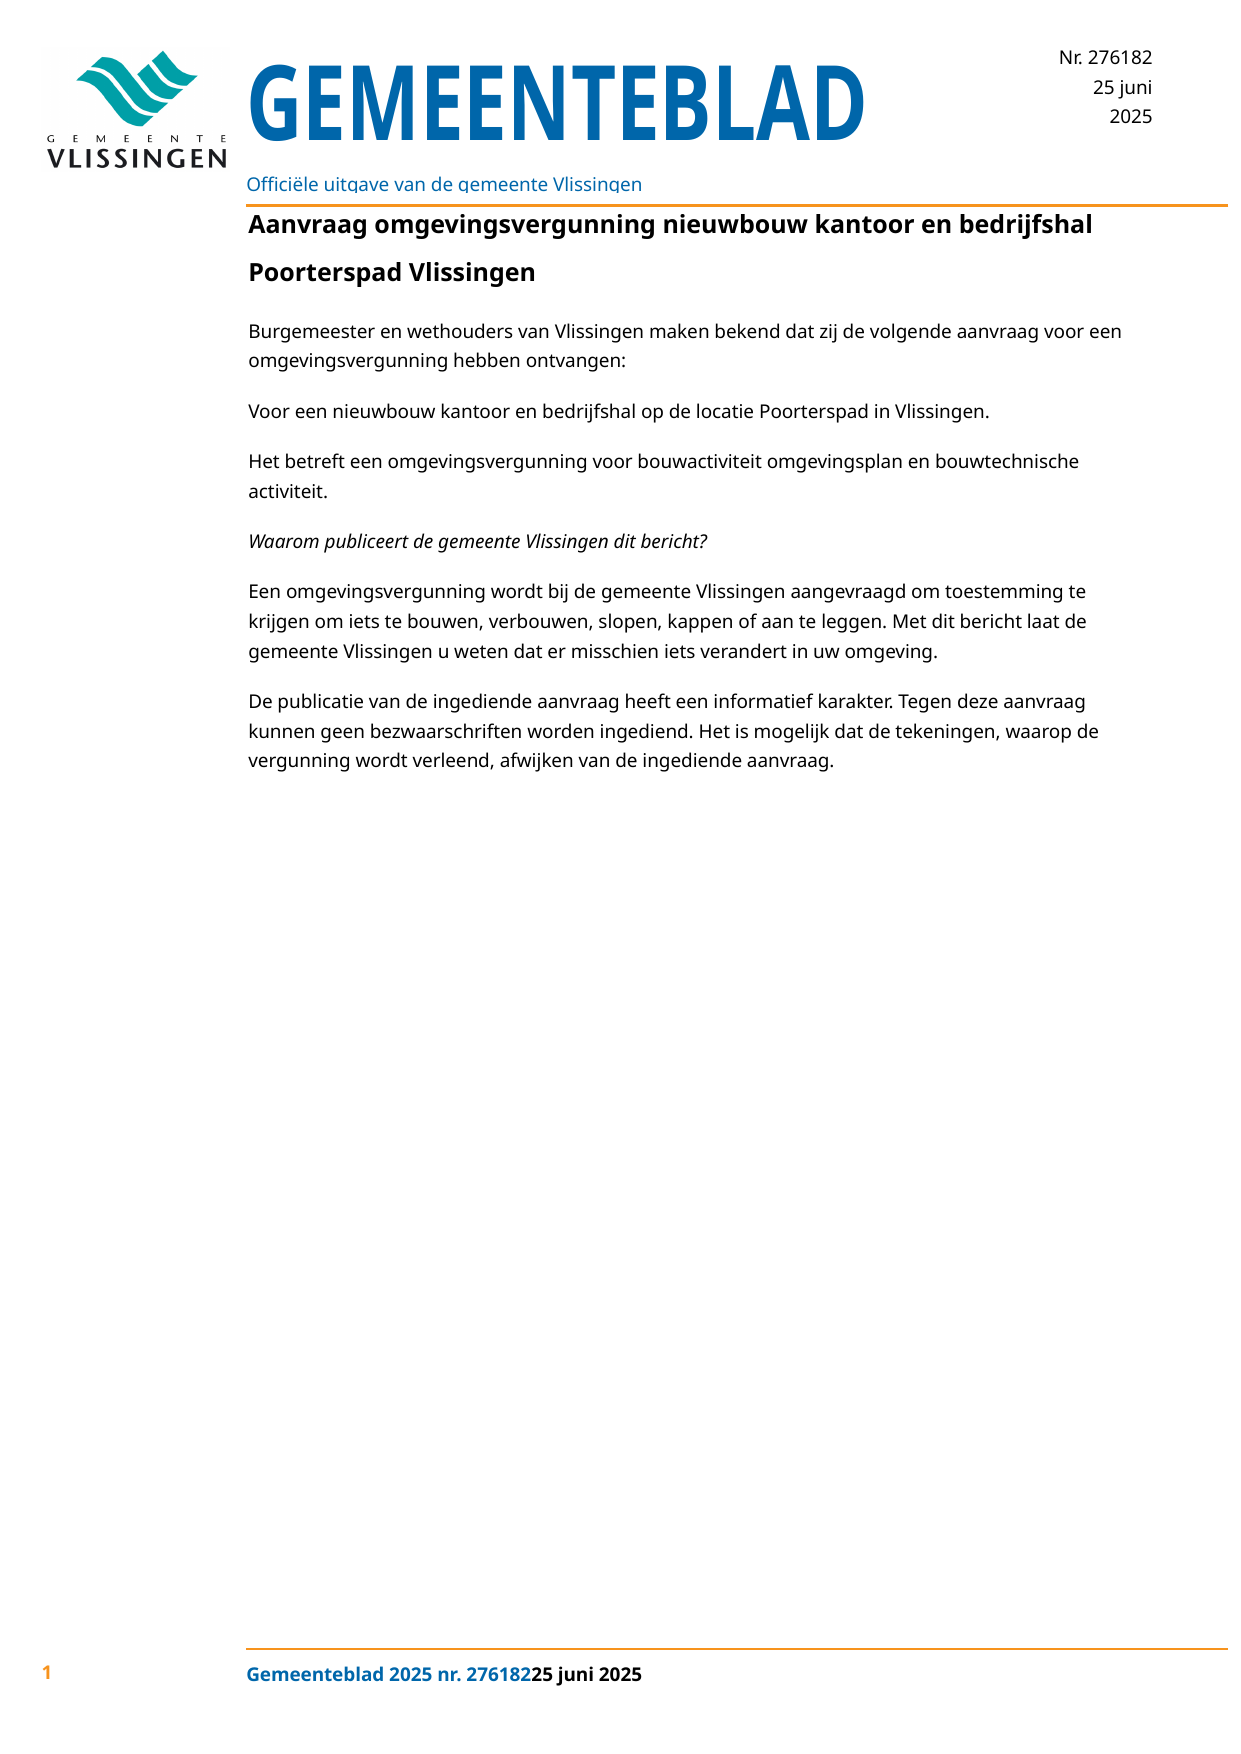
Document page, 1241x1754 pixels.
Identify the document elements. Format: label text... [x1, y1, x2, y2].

text Waarom publiceert de gemeente Vlissingen dit bericht? [248, 528, 1152, 554]
text Het betreft een omgevingsvergunning voor bouwactiviteit omgevingsplan en bouwtechnische activiteit. [248, 448, 1152, 504]
text Voor een nieuwbouw kantoor en bedrijfshal op de locatie Poorterspad in Vlissingen. [248, 398, 1152, 424]
text Aanvraag omgevingsvergunning nieuwbouw kantoor en bedrijfshal Poorterspad Vlissingen [248, 207, 1152, 288]
text Een omgevingsvergunning wordt bij de gemeente Vlissingen aangevraagd om toestemming te krijgen om iets te bouwen, verbouwen, slopen, kappen of aan te leggen. Met dit bericht laat de gemeente Vlissingen u weten dat er misschien iets verandert in uw omgeving. [248, 579, 1152, 664]
picture [41, 47, 231, 172]
text Burgemeester en wethouders van Vlissingen maken bekend dat zij de volgende aanvraag voor een omgevingsvergunning hebben ontvangen: [248, 318, 1152, 373]
text De publicatie van de ingediende aanvraag heeft een informatief karakter. Tegen deze aanvraag kunnen geen bezwaarschriften worden ingediend. Het is mogelijk dat de tekeningen, waarop de vergunning wordt verleend, afwijken van de ingediende aanvraag. [248, 688, 1152, 773]
